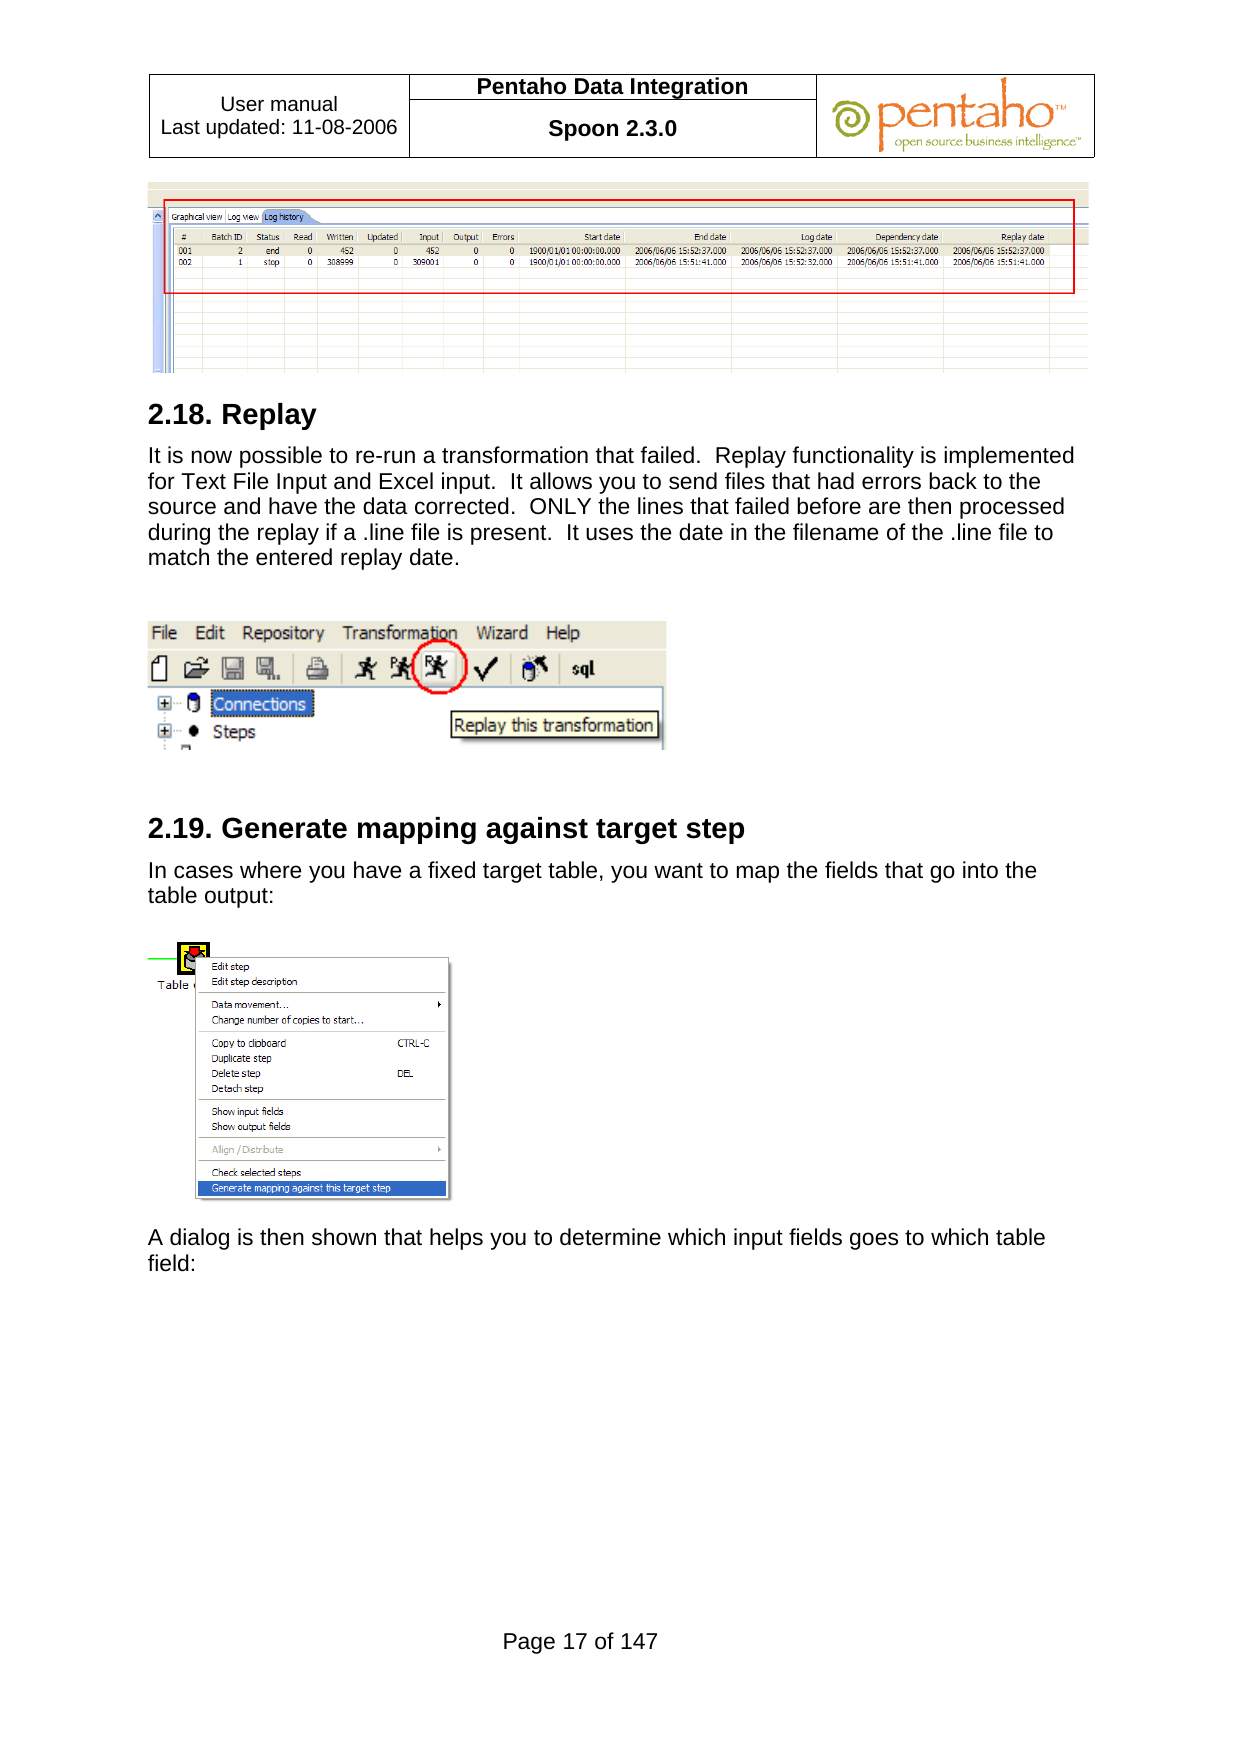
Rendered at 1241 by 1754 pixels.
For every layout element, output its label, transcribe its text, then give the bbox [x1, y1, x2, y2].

text In cases where you have a fixed target table, you want to map the fields that go into the table output: [148, 857, 1092, 908]
text It is now possible to re-run a transformation that failed. Replay functionality is implemented for Text File Input and Excel input. It allows you to send files that had errors back to the source and have the data corrected. ONLY the lines that failed before are then processed during the replay if a .line file is present. It uses the date in the filename of the .line file to match the entered replay date. [148, 443, 1092, 570]
subtitle Replay [148, 398, 1092, 430]
text A dialog is then shown that helps you to determine which input fields goes to which table field: [148, 1225, 1092, 1276]
subtitle Generate mapping against target step [148, 812, 1092, 845]
